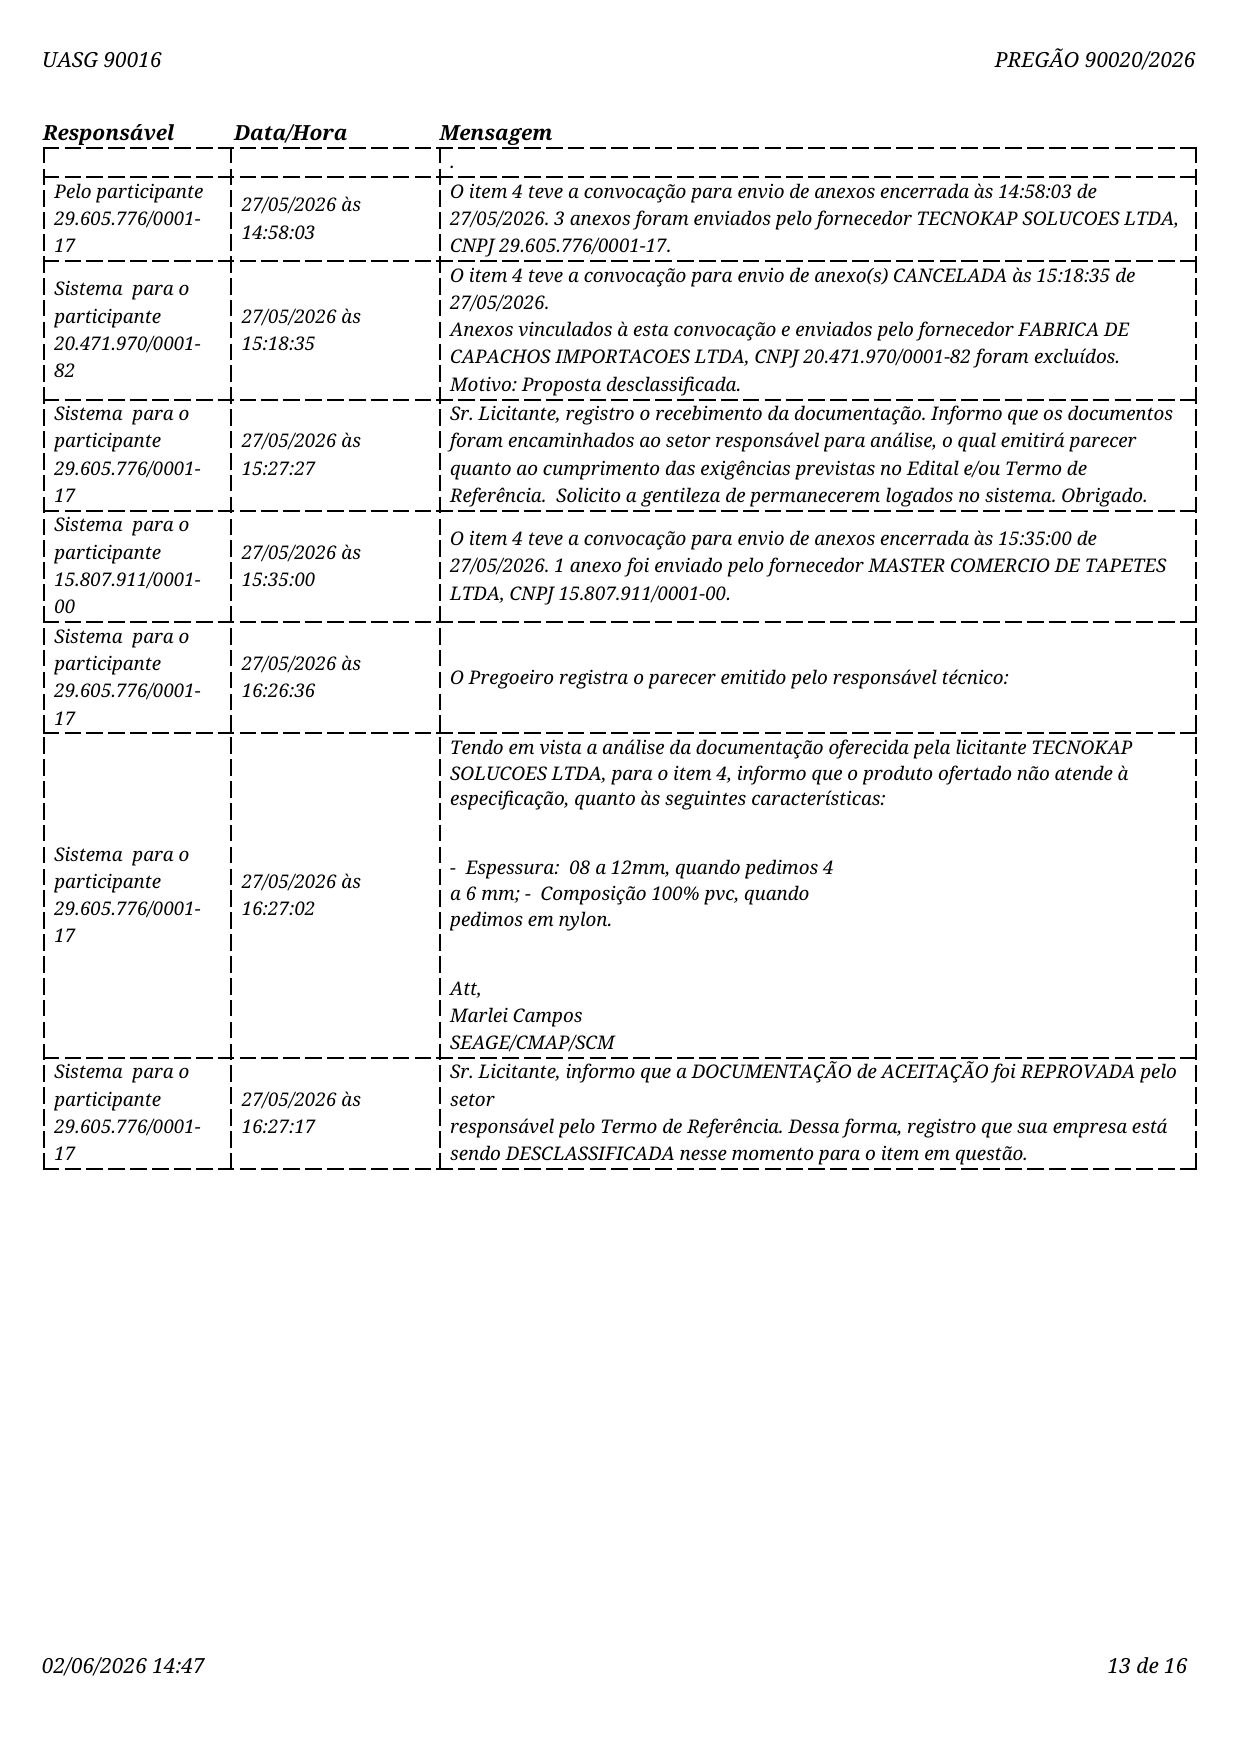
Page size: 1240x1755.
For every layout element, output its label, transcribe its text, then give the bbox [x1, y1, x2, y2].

table_cell 27/05/2026 às 15:35:00 [231, 510, 439, 621]
table_cell Sr. Licitante, informo que a DOCUMENTAÇÃO de ACEITAÇÃO foi REPROVADA pelo setor responsável pelo Termo de Referência. Dessa forma, registro que sua empresa está sendo DESCLASSIFICADA nesse momento para o item em questão. [440, 1057, 1196, 1168]
table_cell Pelo participante 29.605.776/0001-17 [44, 176, 231, 260]
table_cell [231, 147, 439, 176]
table_cell O item 4 teve a convocação para envio de anexos encerrada às 15:35:00 de 27/05/2026. 1 anexo foi enviado pelo fornecedor MASTER COMERCIO DE TAPETES LTDA, CNPJ 15.807.911/0001-00. [440, 510, 1196, 621]
table_cell Sistema para o participante 15.807.911/0001-00 [44, 510, 231, 621]
table_cell [44, 147, 231, 176]
table_cell Sistema para o participante 20.471.970/0001-82 [44, 260, 231, 398]
table_cell 27/05/2026 às 14:58:03 [231, 176, 439, 260]
table_cell 27/05/2026 às 16:27:02 [231, 732, 439, 1057]
table_cell Tendo em vista a análise da documentação oferecida pela licitante TECNOKAP SOLUCOES LTDA, para o item 4, informo que o produto ofertado não atende à especificação, quanto às seguintes características: - Espessura: 08 a 12mm, quando pedimos 4 a 6 mm; - Composição 100% pvc, quando pedimos em nylon. Att, Marlei Campos SEAGE/CMAP/SCM [440, 732, 1196, 1057]
table_cell Sistema para o participante 29.605.776/0001-17 [44, 732, 231, 1057]
table_cell Sistema para o participante 29.605.776/0001-17 [44, 621, 231, 732]
table_cell O item 4 teve a convocação para envio de anexo(s) CANCELADA às 15:18:35 de 27/05/2026. Anexos vinculados à esta convocação e enviados pelo fornecedor FABRICA DE CAPACHOS IMPORTACOES LTDA, CNPJ 20.471.970/0001-82 foram excluídos. Motivo: Proposta desclassificada. [440, 260, 1196, 398]
table_cell 27/05/2026 às 16:27:17 [231, 1057, 439, 1168]
table_cell O Pregoeiro registra o parecer emitido pelo responsável técnico: [440, 621, 1196, 732]
table_cell . [440, 147, 1196, 176]
table_cell 27/05/2026 às 16:26:36 [231, 621, 439, 732]
table_cell 27/05/2026 às 15:18:35 [231, 260, 439, 398]
table_cell Sistema para o participante 29.605.776/0001-17 [44, 399, 231, 510]
table_cell Sr. Licitante, registro o recebimento da documentação. Informo que os documentos foram encaminhados ao setor responsável para análise, o qual emitirá parecer quanto ao cumprimento das exigências previstas no Edital e/ou Termo de Referência. Solicito a gentileza de permanecerem logados no sistema. Obrigado. [440, 399, 1196, 510]
table_cell Sistema para o participante 29.605.776/0001-17 [44, 1057, 231, 1168]
table_cell 27/05/2026 às 15:27:27 [231, 399, 439, 510]
table_cell O item 4 teve a convocação para envio de anexos encerrada às 14:58:03 de 27/05/2026. 3 anexos foram enviados pelo fornecedor TECNOKAP SOLUCOES LTDA, CNPJ 29.605.776/0001-17. [440, 176, 1196, 260]
